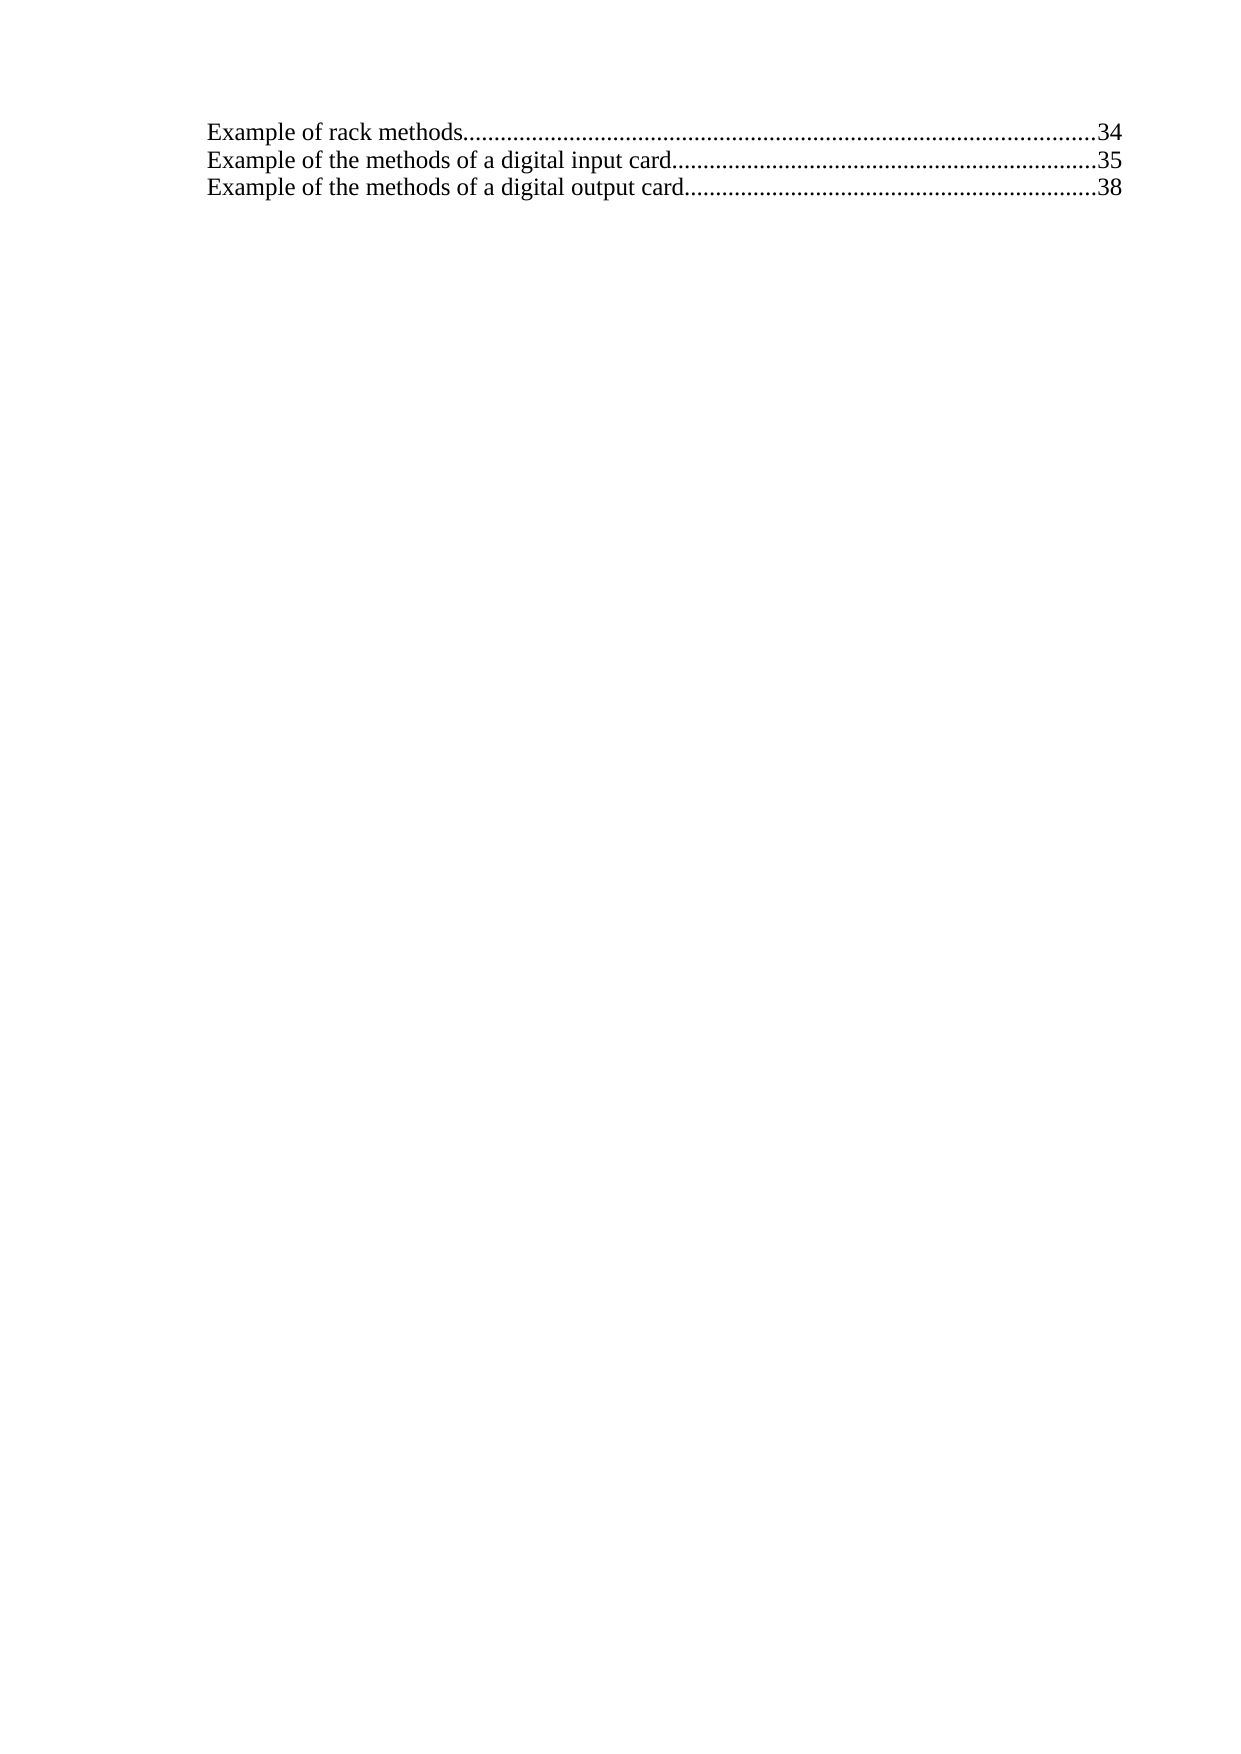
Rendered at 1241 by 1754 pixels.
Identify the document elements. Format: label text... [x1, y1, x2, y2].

text Example of the methods of a digital input card 35 [207, 146, 1122, 173]
text Example of rack methods 34 [207, 118, 1122, 146]
text Example of the methods of a digital output card 38 [207, 173, 1122, 201]
